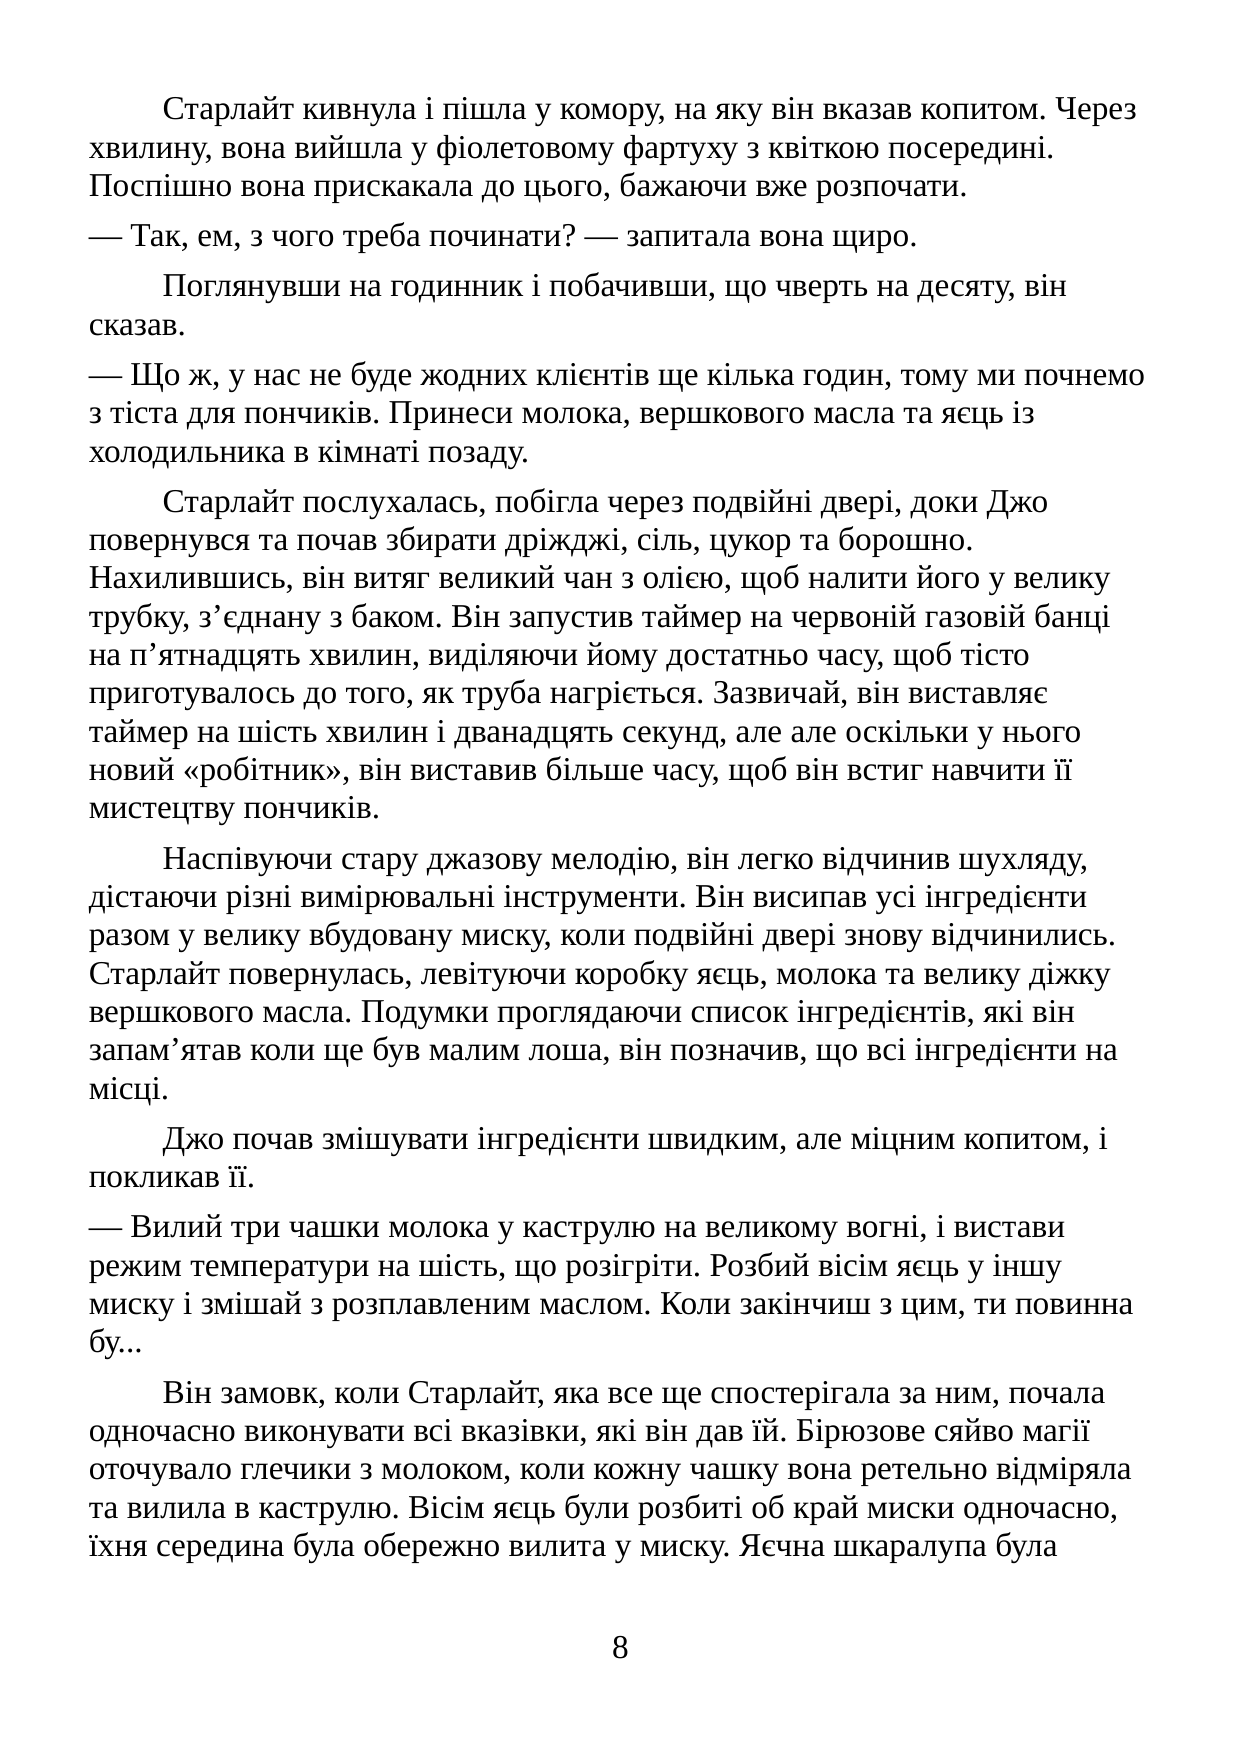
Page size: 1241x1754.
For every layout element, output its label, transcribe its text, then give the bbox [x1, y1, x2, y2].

text — Що ж, у нас не буде жодних клієнтів ще кілька годин, тому ми почнемо з тіста для пончиків. Принеси молока, вершкового масла та яєць із холодильника в кімнаті позаду. [88, 354, 1152, 469]
text — Вилий три чашки молока у каструлю на великому вогні, і вистави режим температури на шість, що розігріти. Розбий вісім яєць у іншу миску і змішай з розплавленим маслом. Коли закінчиш з цим, ти повинна бу... [88, 1207, 1152, 1360]
text Поглянувши на годинник і побачивши, що чверть на десяту, він сказав. [88, 266, 1152, 342]
text — Так, ем, з чого треба починати? — запитала вона щиро. [88, 215, 1152, 254]
text Наспівуючи стару джазову мелодію, він легко відчинив шухляду, дістаючи різні вимірювальні інструменти. Він висипав усі інгредієнти разом у велику вбудовану миску, коли подвійні двері знову відчинились. Старлайт повернулась, левітуючи коробку яєць, молока та велику діжку вершкового масла. Подумки проглядаючи список інгредієнтів, які він запам’ятав коли ще був малим лоша, він позначив, що всі інгредієнти на місці. [88, 838, 1152, 1106]
text Джо почав змішувати інгредієнти швидким, але міцним копитом, і покликав її. [88, 1118, 1152, 1195]
text Старлайт послухалась, побігла через подвійні двері, доки Джо повернувся та почав збирати дріжджі, сіль, цукор та борошно. Нахилившись, він витяг великий чан з олією, щоб налити його у велику трубку, з’єднану з баком. Він запустив таймер на червоній газовій банці на п’ятнадцять хвилин, виділяючи йому достатньо часу, щоб тісто приготувалось до того, як труба нагріється. Зазвичай, він виставляє таймер на шість хвилин і дванадцять секунд, але але оскільки у нього новий «робітник», він виставив більше часу, щоб він встиг навчити її мистецтву пончиків. [88, 481, 1152, 826]
text Старлайт кивнула і пішла у комору, на яку він вказав копитом. Через хвилину, вона вийшла у фіолетовому фартуху з квіткою посередині. Поспішно вона прискакала до цього, бажаючи вже розпочати. [88, 88, 1152, 203]
text Він замовк, коли Старлайт, яка все ще спостерігала за ним, почала одночасно виконувати всі вказівки, які він дав їй. Бірюзове сяйво магії оточувало глечики з молоком, коли кожну чашку вона ретельно відміряла та вилила в каструлю. Вісім яєць були розбиті об край миски одночасно, їхня середина була обережно вилита у миску. Яєчна шкаралупа була [88, 1372, 1152, 1563]
